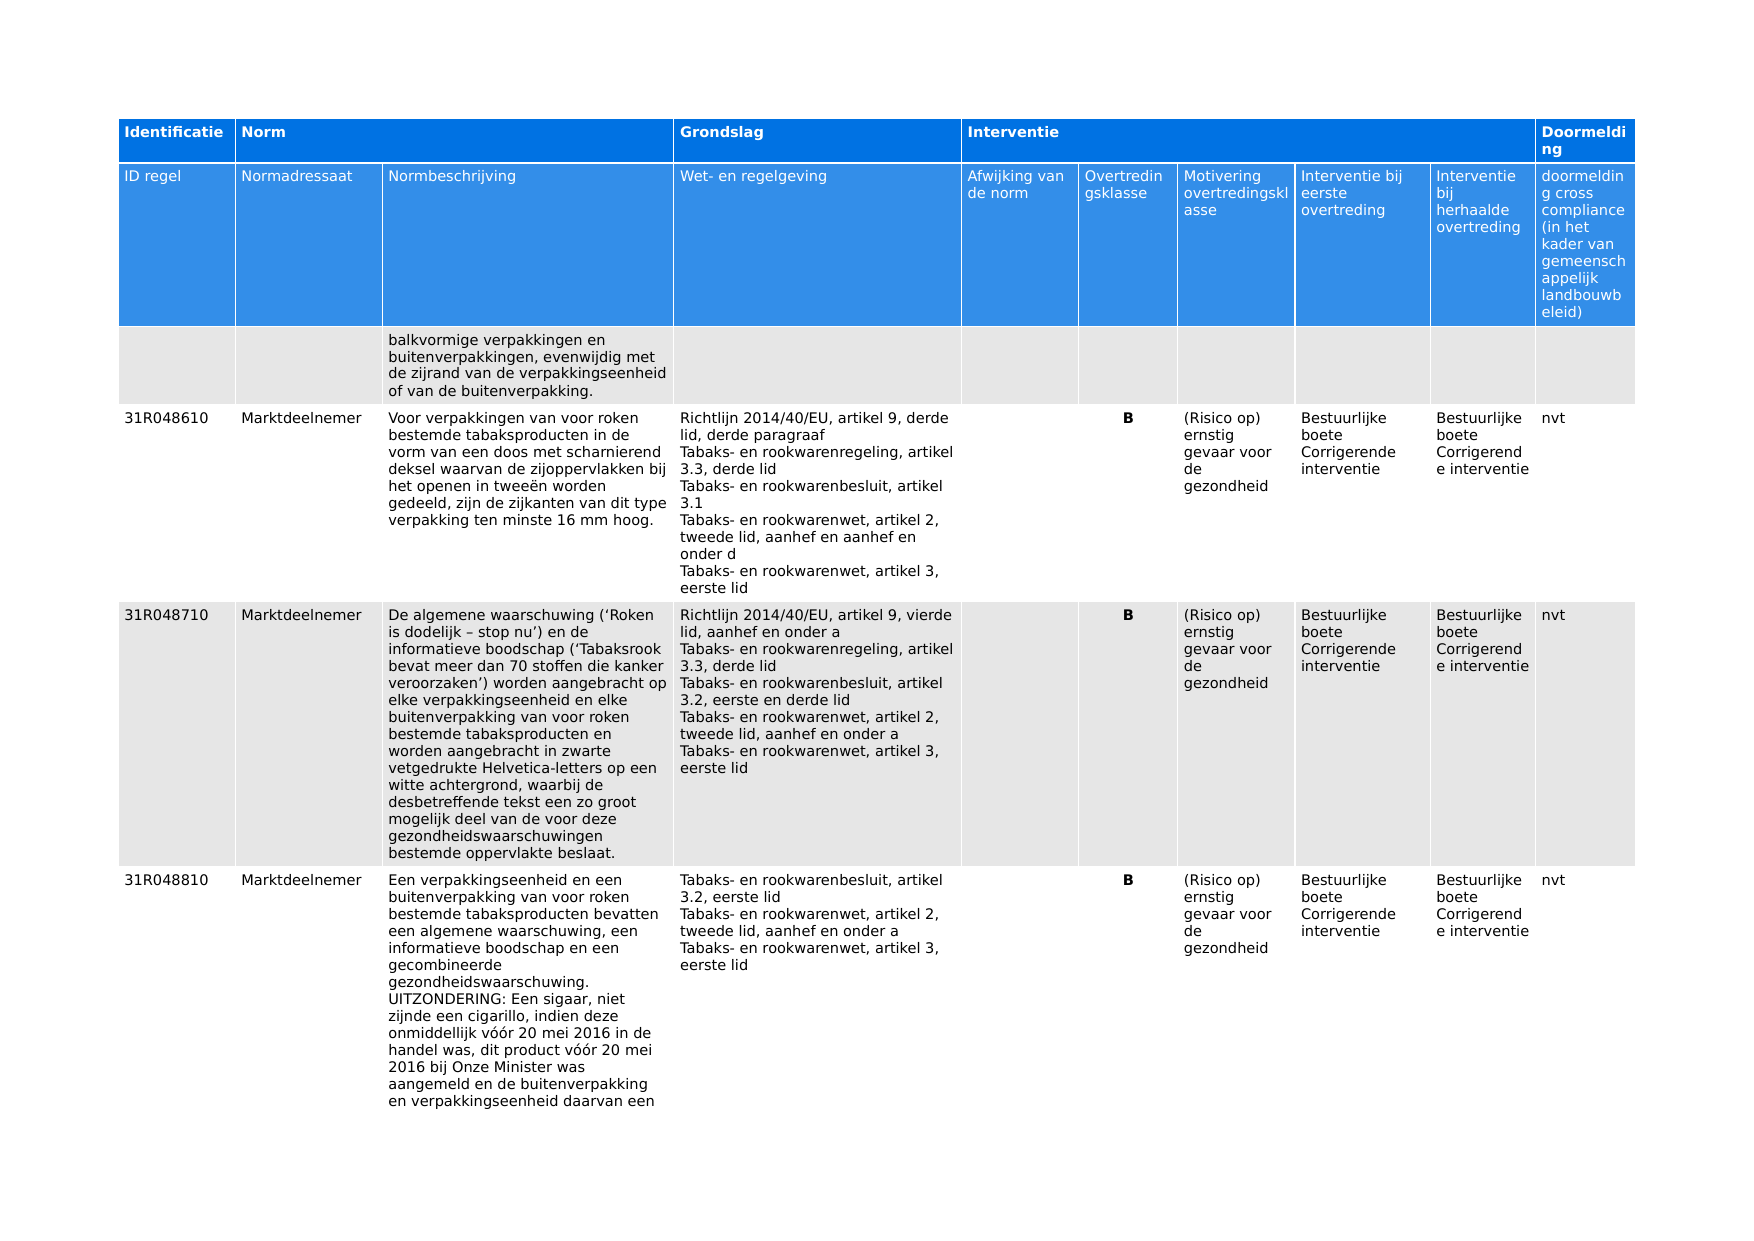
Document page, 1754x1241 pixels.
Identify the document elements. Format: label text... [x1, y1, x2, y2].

table_cell [962, 327, 1078, 404]
table_cell Marktdeelnemer [236, 405, 382, 601]
table_cell Overtredingsklasse [1079, 164, 1177, 326]
table_cell B [1079, 602, 1177, 866]
table_header Norm [236, 119, 673, 162]
table_cell Normbeschrijving [383, 164, 673, 326]
table_cell [962, 868, 1078, 1114]
table_cell B [1079, 405, 1177, 601]
table_cell Bestuurlijke boete Corrigerende interventie [1431, 602, 1535, 866]
table_cell B [1079, 868, 1177, 1114]
table_header Grondslag [674, 119, 961, 162]
table_header Interventie [962, 119, 1535, 162]
table_cell Voor verpakkingen van voor roken bestemde tabaksproducten in de vorm van een doos met scharnierend deksel waarvan de zijoppervlakken bij het openen in tweeën worden gedeeld, zijn de zijkanten van dit type verpakking ten minste 16 mm hoog. [383, 405, 673, 601]
table_cell Bestuurlijke boete Corrigerende interventie [1296, 868, 1430, 1114]
table_cell (Risico op) ernstig gevaar voor de gezondheid [1178, 602, 1294, 866]
table_cell [236, 327, 382, 404]
table_cell ID regel [119, 164, 235, 326]
table_cell Interventie bij eerste overtreding [1296, 164, 1430, 326]
table_cell Afwijking van de norm [962, 164, 1078, 326]
table_cell Richtlijn 2014/40/EU, artikel 9, derde lid, derde paragraaf Tabaks- en rookwarenregeling, artikel 3.3, derde lid Tabaks- en rookwarenbesluit, artikel 3.1 Tabaks- en rookwarenwet, artikel 2, tweede lid, aanhef en aanhef en onder d Tabaks- en rookwarenwet, artikel 3, eerste lid [674, 405, 961, 601]
table_cell 31R048710 [119, 602, 235, 866]
table_cell nvt [1536, 868, 1635, 1114]
table_cell balkvormige verpakkingen en buitenverpakkingen, evenwijdig met de zijrand van de verpakkingseenheid of van de buitenverpakking. [383, 327, 673, 404]
table_cell Een verpakkingseenheid en een buitenverpakking van voor roken bestemde tabaksproducten bevatten een algemene waarschuwing, een informatieve boodschap en een gecombineerde gezondheidswaarschuwing. UITZONDERING: Een sigaar, niet zijnde een cigarillo, indien deze onmiddellijk vóór 20 mei 2016 in de handel was, dit product vóór 20 mei 2016 bij Onze Minister was aangemeld en de buitenverpakking en verpakkingseenheid daarvan een [383, 868, 673, 1114]
table_cell nvt [1536, 405, 1635, 601]
table_cell Motivering overtredingsklasse [1178, 164, 1294, 326]
table_cell [674, 327, 961, 404]
table_cell [1296, 327, 1430, 404]
table_cell Bestuurlijke boete Corrigerende interventie [1296, 405, 1430, 601]
table_cell De algemene waarschuwing (‘Roken is dodelijk – stop nu’) en de informatieve boodschap (‘Tabaksrook bevat meer dan 70 stoffen die kanker veroorzaken’) worden aangebracht op elke verpakkingseenheid en elke buitenverpakking van voor roken bestemde tabaksproducten en worden aangebracht in zwarte vetgedrukte Helvetica-letters op een witte achtergrond, waarbij de desbetreffende tekst een zo groot mogelijk deel van de voor deze gezondheidswaarschuwingen bestemde oppervlakte beslaat. [383, 602, 673, 866]
table_cell [1178, 327, 1294, 404]
table_cell Tabaks- en rookwarenbesluit, artikel 3.2, eerste lid Tabaks- en rookwarenwet, artikel 2, tweede lid, aanhef en onder a Tabaks- en rookwarenwet, artikel 3, eerste lid [674, 868, 961, 1114]
table_cell 31R048810 [119, 868, 235, 1114]
table_cell Bestuurlijke boete Corrigerende interventie [1296, 602, 1430, 866]
table_cell Normadressaat [236, 164, 382, 326]
table_cell Interventie bij herhaalde overtreding [1431, 164, 1535, 326]
table_cell [1079, 327, 1177, 404]
table_cell [962, 405, 1078, 601]
table_cell Marktdeelnemer [236, 602, 382, 866]
table_cell Wet- en regelgeving [674, 164, 961, 326]
table_cell [119, 327, 235, 404]
table_cell 31R048610 [119, 405, 235, 601]
table_cell (Risico op) ernstig gevaar voor de gezondheid [1178, 405, 1294, 601]
table_cell Bestuurlijke boete Corrigerende interventie [1431, 868, 1535, 1114]
table_cell Richtlijn 2014/40/EU, artikel 9, vierde lid, aanhef en onder a Tabaks- en rookwarenregeling, artikel 3.3, derde lid Tabaks- en rookwarenbesluit, artikel 3.2, eerste en derde lid Tabaks- en rookwarenwet, artikel 2, tweede lid, aanhef en onder a Tabaks- en rookwarenwet, artikel 3, eerste lid [674, 602, 961, 866]
table_cell nvt [1536, 602, 1635, 866]
table_cell (Risico op) ernstig gevaar voor de gezondheid [1178, 868, 1294, 1114]
table_cell [1536, 327, 1635, 404]
table_cell doormelding cross compliance (in het kader van gemeenschappelijk landbouwbeleid) [1536, 164, 1635, 326]
table_cell [1431, 327, 1535, 404]
table_cell Marktdeelnemer [236, 868, 382, 1114]
table_header Identificatie [119, 119, 235, 162]
table_cell [962, 602, 1078, 866]
table_cell Bestuurlijke boete Corrigerende interventie [1431, 405, 1535, 601]
table_header Doormelding [1536, 119, 1635, 162]
